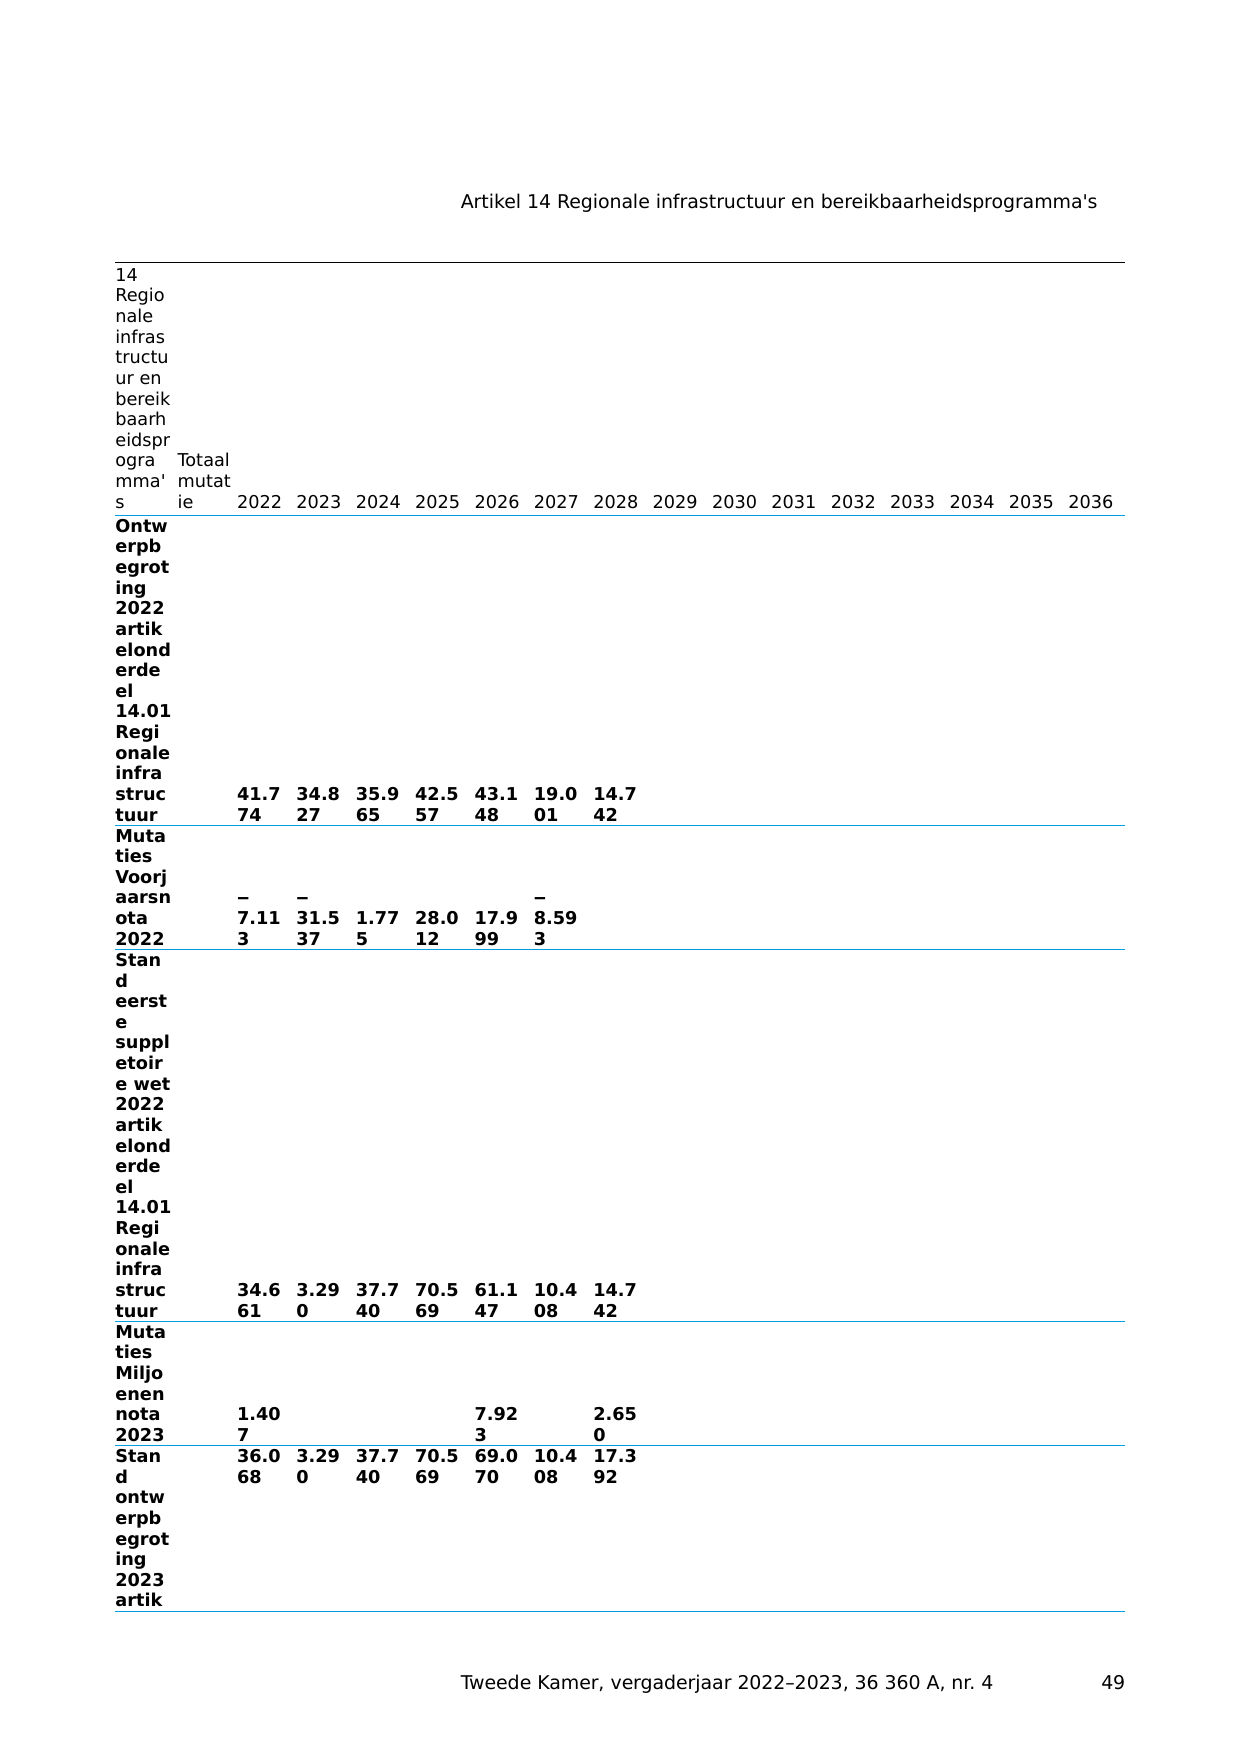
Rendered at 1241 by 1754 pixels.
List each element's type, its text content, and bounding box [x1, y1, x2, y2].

table_cell 37.740 [353, 950, 412, 1321]
table_cell [1065, 1322, 1125, 1445]
table_cell 1.775 [353, 826, 412, 949]
table_cell 2029 [650, 263, 709, 515]
table_cell 2033 [887, 263, 946, 515]
table_cell Stand eerste suppletoire wet 2022 artikelonderdeel 14.01 Regionale infrastructuur [115, 950, 174, 1321]
table_cell [709, 950, 768, 1321]
table_cell [1065, 516, 1125, 825]
table_cell [1065, 950, 1125, 1321]
table_cell [709, 1446, 768, 1611]
table_cell [590, 826, 649, 949]
table_cell 2023 [293, 263, 353, 515]
table_cell 2030 [709, 263, 768, 515]
table_cell Mutaties Miljoenennota 2023 [115, 1322, 174, 1445]
table_cell 35.965 [353, 516, 412, 825]
table_cell [768, 1322, 828, 1445]
table_cell [412, 1322, 471, 1445]
table_cell [887, 1322, 946, 1445]
table_cell 34.661 [234, 950, 293, 1321]
table_cell [175, 826, 234, 949]
table_cell [1006, 826, 1065, 949]
table_cell 34.827 [293, 516, 353, 825]
title Artikel 14 Regionale infrastructuur en bereikbaarheidsprogramma's [461, 191, 1125, 213]
table_cell [175, 1322, 234, 1445]
table_cell 17.999 [471, 826, 531, 949]
table_cell [650, 516, 709, 825]
table_cell [946, 516, 1006, 825]
table_cell [1065, 1446, 1125, 1611]
table_cell Totaal mutatie [175, 263, 234, 515]
table_cell [828, 1446, 887, 1611]
table_cell [175, 516, 234, 825]
table_cell 14 Regionale infrastructuur en bereikbaarheidsprogramma's [115, 263, 174, 515]
table_cell [946, 1322, 1006, 1445]
table_cell 69.070 [471, 1446, 531, 1611]
table_cell 1.407 [234, 1322, 293, 1445]
table_cell [946, 950, 1006, 1321]
table_cell 61.147 [471, 950, 531, 1321]
table_cell [709, 516, 768, 825]
table_cell [828, 1322, 887, 1445]
table_cell [650, 1322, 709, 1445]
table_cell [828, 950, 887, 1321]
table_cell 2028 [590, 263, 649, 515]
table_cell [1006, 1446, 1065, 1611]
table_cell 10.408 [531, 950, 590, 1321]
table_cell [650, 950, 709, 1321]
table_cell [1006, 950, 1065, 1321]
table_cell 14.742 [590, 950, 649, 1321]
table_cell [293, 1322, 353, 1445]
table_cell [175, 950, 234, 1321]
table_cell [828, 516, 887, 825]
table_cell 2026 [471, 263, 531, 515]
table_cell [946, 1446, 1006, 1611]
table_cell Ontwerpbegroting 2022 artikelonderdeel 14.01 Regionale infrastructuur [115, 516, 174, 825]
table_cell 2022 [234, 263, 293, 515]
table_cell [1065, 826, 1125, 949]
table_cell 10.408 [531, 1446, 590, 1611]
table_cell 19.001 [531, 516, 590, 825]
table_cell 2024 [353, 263, 412, 515]
table_cell 7.923 [471, 1322, 531, 1445]
table_cell [887, 950, 946, 1321]
table_cell [531, 1322, 590, 1445]
table_cell 36.068 [234, 1446, 293, 1611]
table_cell 2025 [412, 263, 471, 515]
table_cell [353, 1322, 412, 1445]
table_cell [768, 950, 828, 1321]
table_cell 41.774 [234, 516, 293, 825]
table_cell 28.012 [412, 826, 471, 949]
table_cell 3.290 [293, 950, 353, 1321]
table_cell 43.148 [471, 516, 531, 825]
table_cell 2032 [828, 263, 887, 515]
table_cell [1006, 1322, 1065, 1445]
table_cell [650, 1446, 709, 1611]
table_cell ‒ 31.537 [293, 826, 353, 949]
table_header Tabel 4 Artikel 14 (bedragen x € 1 miljoen) [115, 236, 1125, 261]
table_cell [768, 1446, 828, 1611]
table_cell [887, 1446, 946, 1611]
table_cell 2031 [768, 263, 828, 515]
table_cell 37.740 [353, 1446, 412, 1611]
table_cell 14.742 [590, 516, 649, 825]
table_cell [709, 826, 768, 949]
table_cell 70.569 [412, 950, 471, 1321]
table_cell ‒ 8.593 [531, 826, 590, 949]
table_cell [768, 826, 828, 949]
table_cell 42.557 [412, 516, 471, 825]
table_cell 17.392 [590, 1446, 649, 1611]
table_cell [828, 826, 887, 949]
table_cell 2035 [1006, 263, 1065, 515]
table_cell [946, 826, 1006, 949]
table_cell Mutaties Voorjaarsnota 2022 [115, 826, 174, 949]
table_cell [887, 516, 946, 825]
table_cell 2027 [531, 263, 590, 515]
table_cell 3.290 [293, 1446, 353, 1611]
table_cell 2034 [946, 263, 1006, 515]
table_cell 70.569 [412, 1446, 471, 1611]
table_cell [887, 826, 946, 949]
table_cell [650, 826, 709, 949]
table_cell [709, 1322, 768, 1445]
table_cell [175, 1446, 234, 1611]
table_cell Stand ontwerpbegroting 2023 artik [115, 1446, 174, 1611]
table_cell 2.650 [590, 1322, 649, 1445]
table_cell 2036 [1065, 263, 1125, 515]
table_cell ‒ 7.113 [234, 826, 293, 949]
table_cell [768, 516, 828, 825]
table_cell [1006, 516, 1065, 825]
